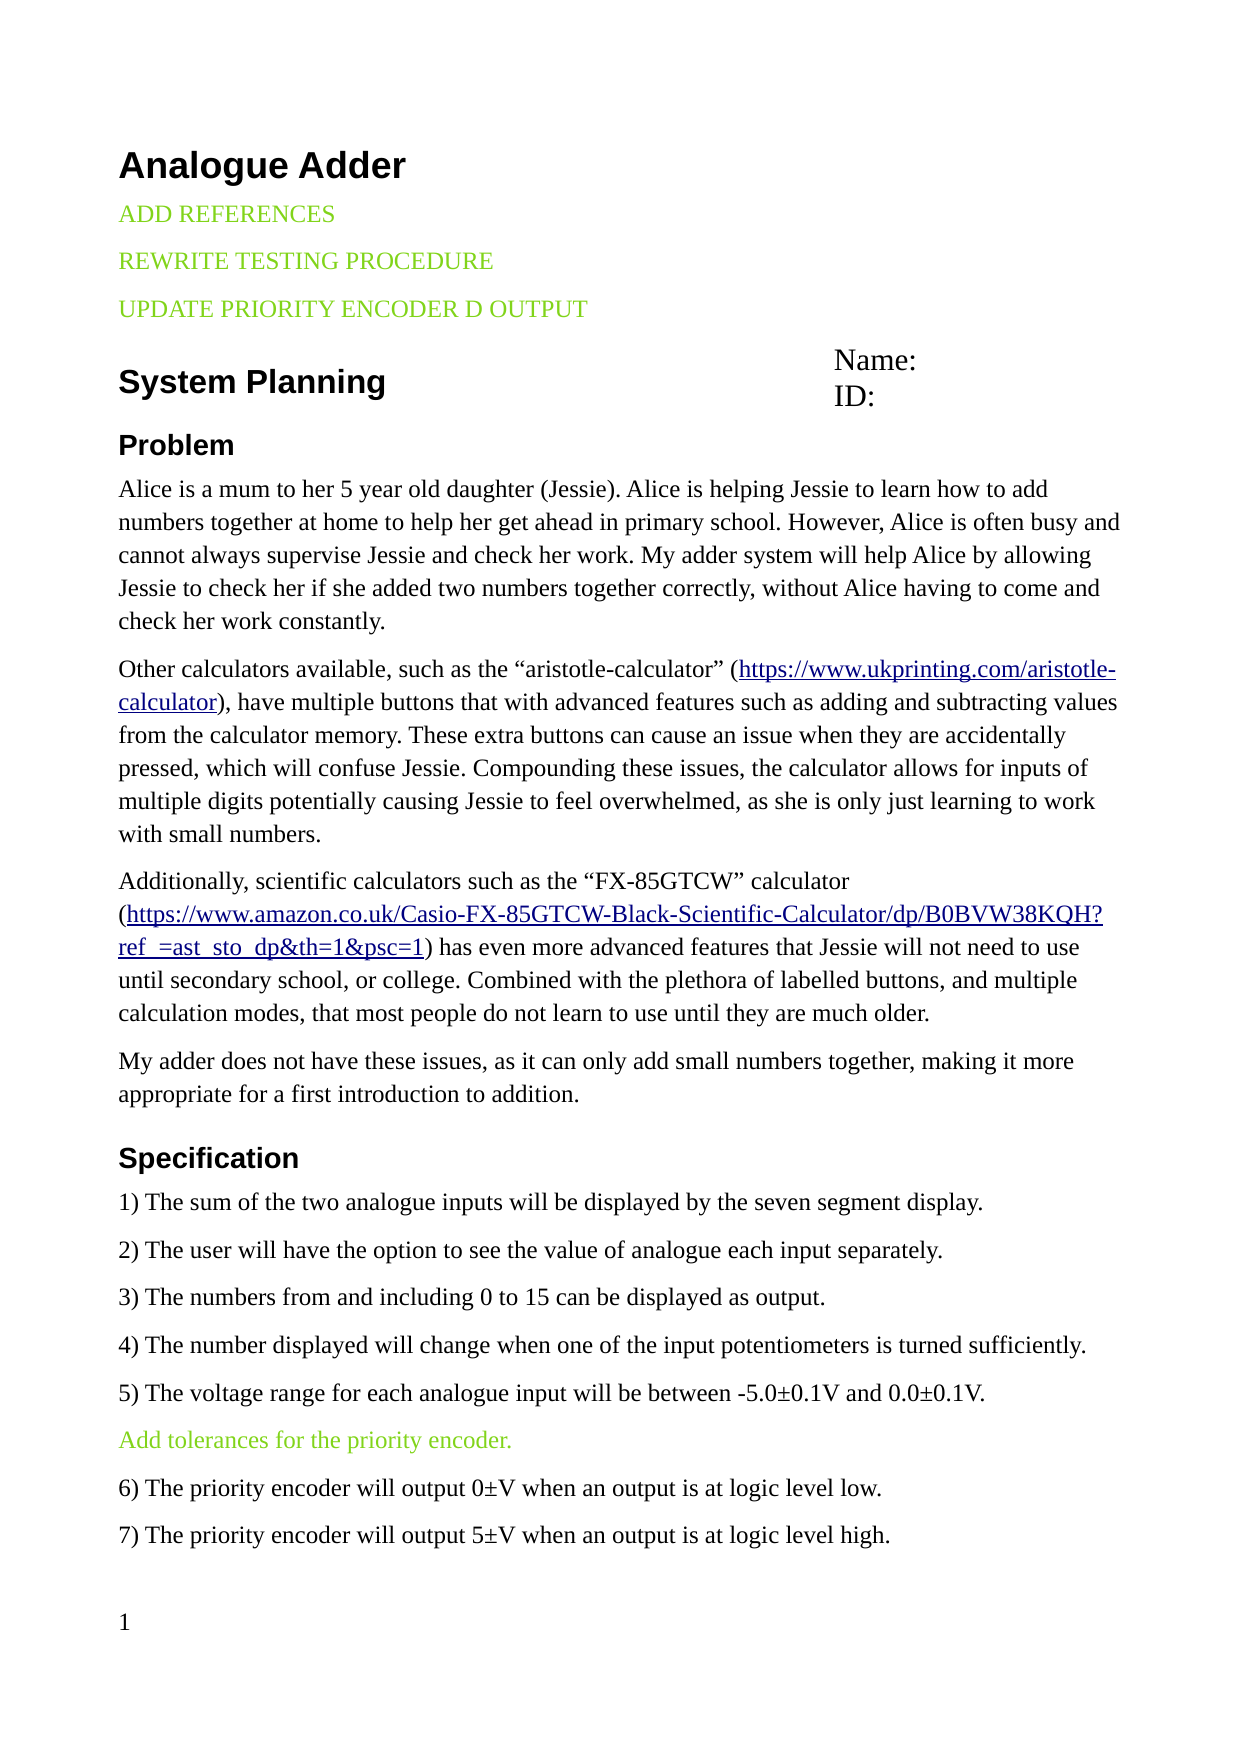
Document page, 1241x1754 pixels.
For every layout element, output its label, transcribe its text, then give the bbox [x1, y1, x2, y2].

text 7) The priority encoder will output 5±V when an output is at logic level high. [118, 1521, 1122, 1549]
text 4) The number displayed will change when one of the input potentiometers is turned sufficiently. [118, 1330, 1122, 1359]
subtitle Problem [118, 428, 1122, 461]
text Other calculators available, such as the “aristotle-calculator” (https://www.ukprinting.com/aristotle-calculator), have multiple buttons that with advanced features such as adding and subtracting values from the calculator memory. These extra buttons can cause an issue when they are accidentally pressed, which will confuse Jessie. Compounding these issues, the calculator allows for inputs of multiple digits potentially causing Jessie to feel overwhelmed, as she is only just learning to work with small numbers. [118, 654, 1122, 847]
text 2) The user will have the option to see the value of analogue each input separately. [118, 1235, 1122, 1264]
text Additionally, scientific calculators such as the “FX-85GTCW” calculator (https://www.amazon.co.uk/Casio-FX-85GTCW-Black-Scientific-Calculator/dp/B0BVW38KQH?ref_=ast_sto_dp&th=1&psc=1) has even more advanced features that Jessie will not need to use until secondary school, or college. Combined with the plethora of labelled buttons, and multiple calculation modes, that most people do not learn to use until they are much older. [118, 866, 1122, 1027]
text 6) The priority encoder will output 0±V when an output is at logic level low. [118, 1473, 1122, 1502]
text My adder does not have these issues, as it can only add small numbers together, making it more appropriate for a first introduction to addition. [118, 1046, 1122, 1108]
text 5) The voltage range for each analogue input will be between -5.0±0.1V and 0.0±0.1V. [118, 1378, 1122, 1406]
subtitle Specification [118, 1141, 1122, 1175]
text ADD REFERENCES [118, 199, 1122, 227]
subtitle Analogue Adder [118, 143, 1122, 186]
text 1) The sum of the two analogue inputs will be displayed by the seven segment display. [118, 1187, 1122, 1216]
text Alice is a mum to her 5 year old daughter (Jessie). Alice is helping Jessie to learn how to add numbers together at home to help her get ahead in primary school. However, Alice is often busy and cannot always supervise Jessie and check her work. My adder system will help Alice by allowing Jessie to check her if she added two numbers together correctly, without Alice having to come and check her work constantly. [118, 474, 1122, 635]
text Add tolerances for the priority encoder. [118, 1425, 1122, 1454]
text REWRITE TESTING PROCEDURE [118, 246, 1122, 275]
text UPDATE PRIORITY ENCODER D OUTPUT [118, 294, 1122, 323]
text 3) The numbers from and including 0 to 15 can be displayed as output. [118, 1282, 1122, 1311]
subtitle System Planning [118, 362, 1122, 401]
